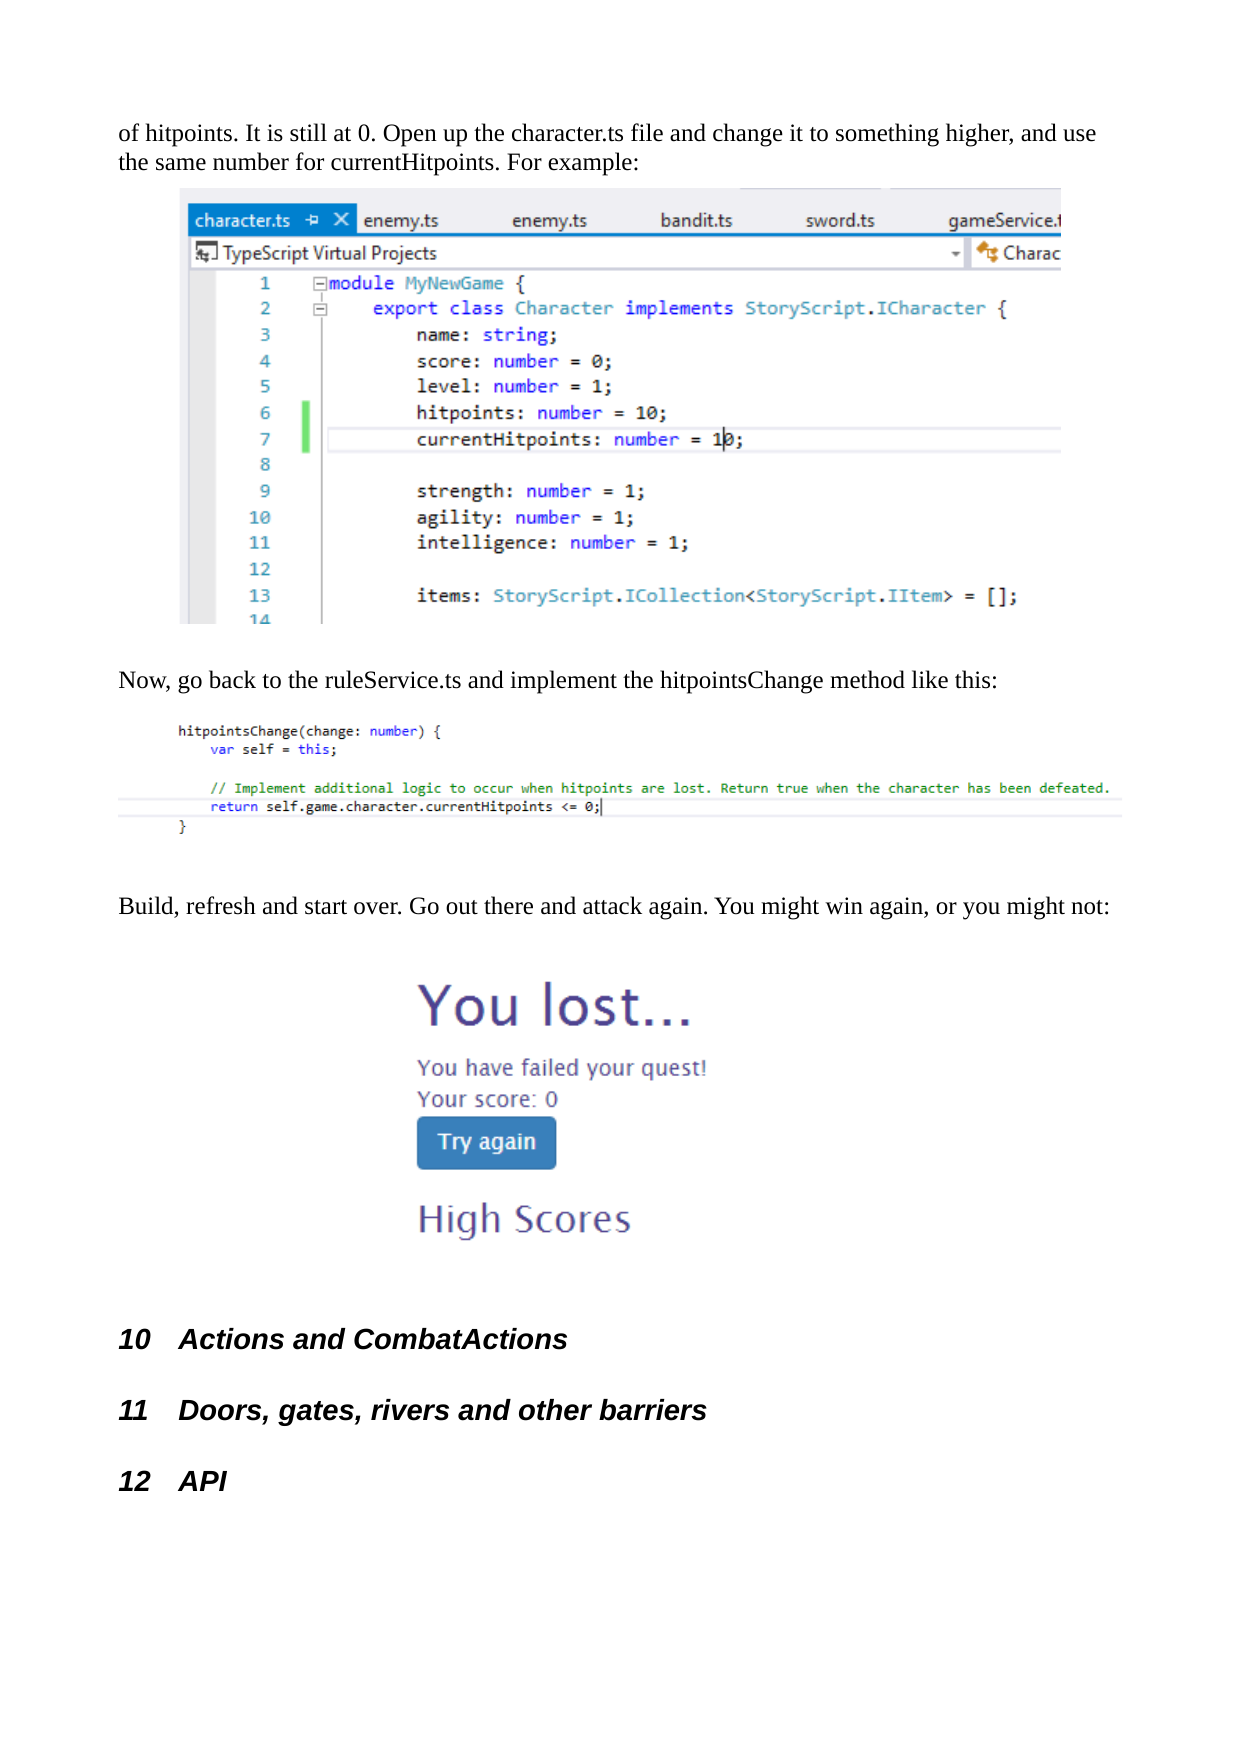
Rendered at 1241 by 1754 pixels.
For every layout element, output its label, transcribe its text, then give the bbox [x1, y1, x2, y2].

text Now, go back to the ruleService.ts and implement the hitpointsChange method like this: [118, 665, 1122, 694]
picture [179, 188, 1061, 624]
text of hitpoints. It is still at 0. Open up the character.ts file and change it to something higher, and use the same number for currentHitpoints. For example: [118, 118, 1122, 176]
subtitle Actions and CombatActions [118, 1322, 1122, 1356]
subtitle API [118, 1464, 1122, 1498]
picture [118, 706, 1123, 850]
picture [386, 932, 854, 1256]
subtitle Doors, gates, rivers and other barriers [118, 1393, 1122, 1427]
text Build, refresh and start over. Go out there and attack again. You might win again, or you might not: [118, 891, 1122, 920]
